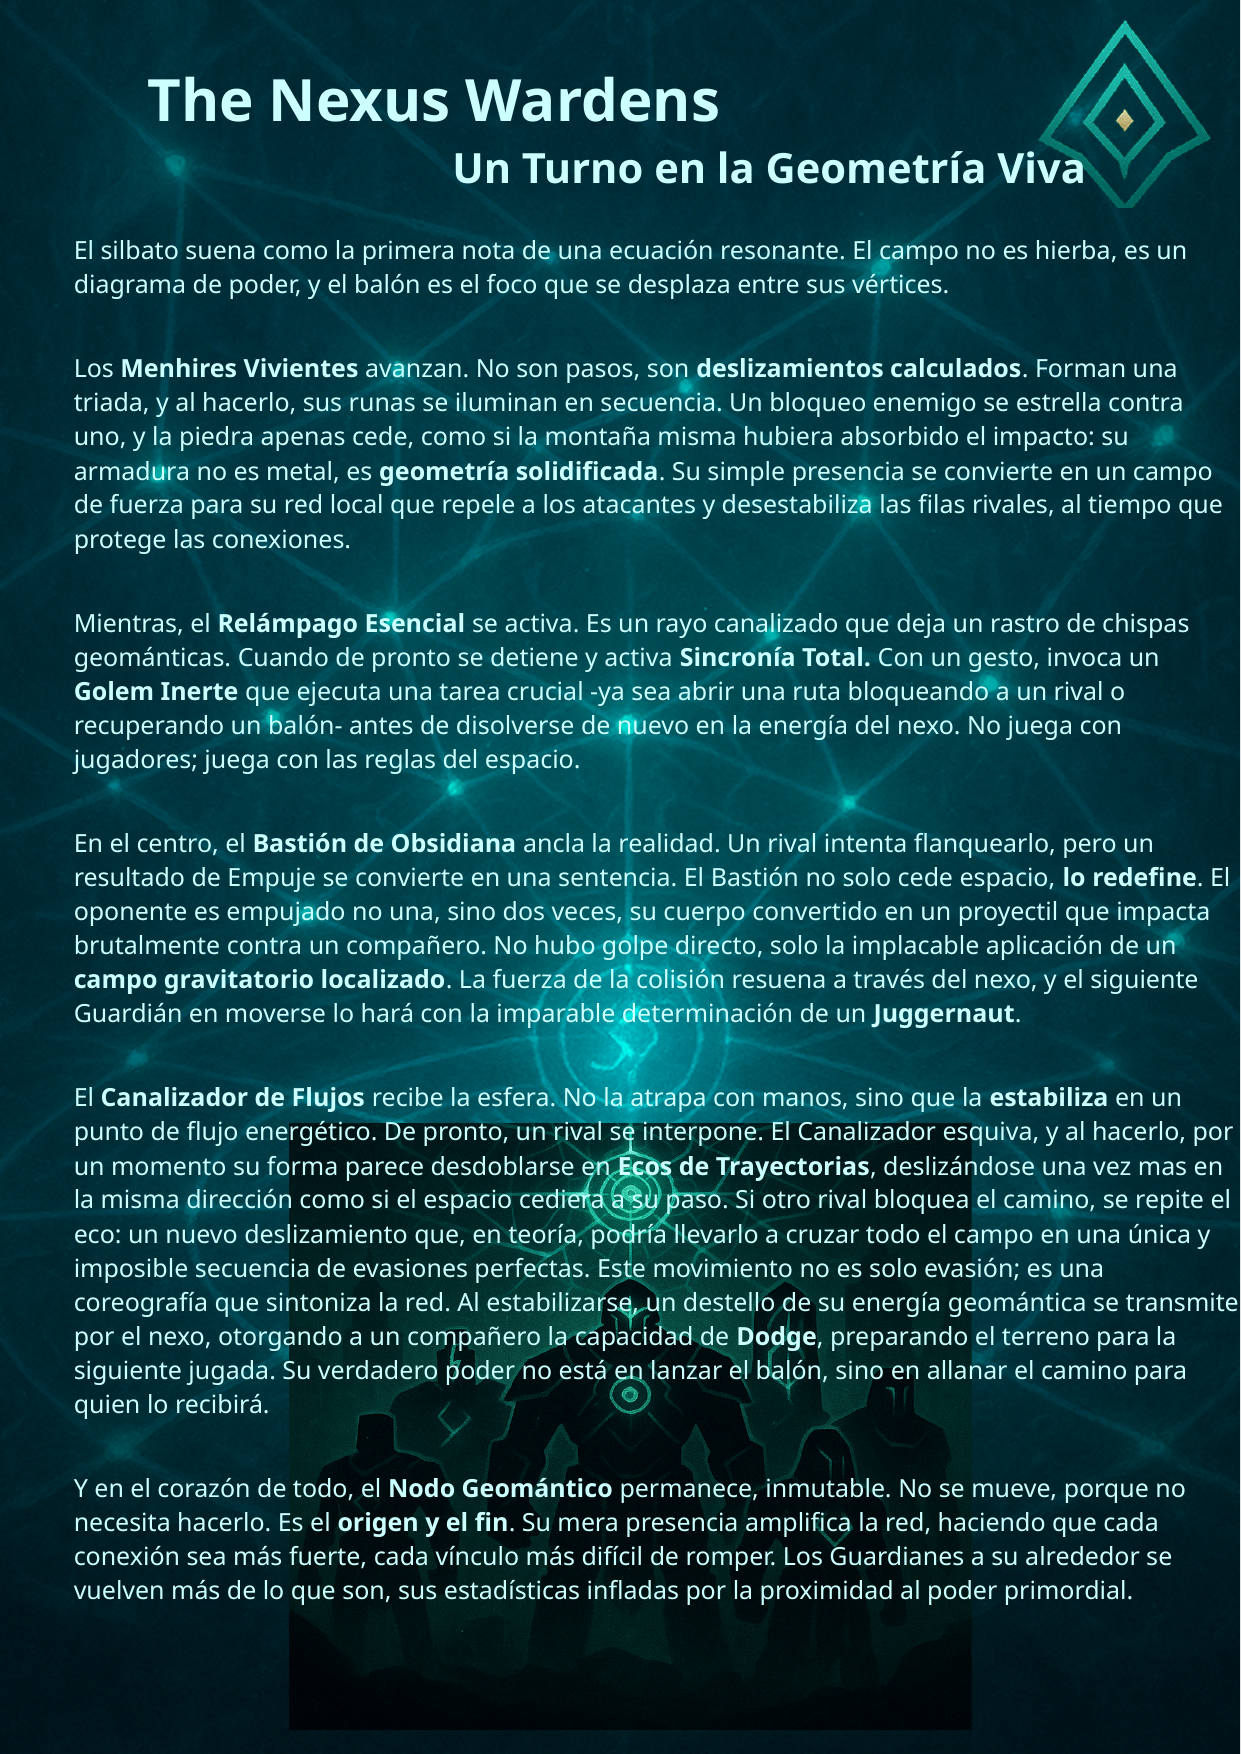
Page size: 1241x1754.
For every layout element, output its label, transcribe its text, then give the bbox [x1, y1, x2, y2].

text En el centro, el Bastión de Obsidiana ancla la realidad. Un rival intenta flanquearlo, pero un resultado de Empuje se convierte en una sentencia. El Bastión no solo cede espacio, lo redefine. El oponente es empujado no una, sino dos veces, su cuerpo convertido en un proyectil que impacta brutalmente contra un compañero. No hubo golpe directo, solo la implacable aplicación de un campo gravitatorio localizado. La fuerza de la colisión resuena a través del nexo, y el siguiente Guardián en moverse lo hará con la imparable determinación de un Juggernaut. [73, 826, 1240, 1030]
picture [1191, 99, 1196, 108]
picture [1093, 152, 1098, 162]
picture [1026, 135, 1037, 146]
text Mientras, el Relámpago Esencial se activa. Es un rayo canalizado que deja un rastro de chispas geománticas. Cuando de pronto se detiene y activa Sincronía Total. Con un gesto, invoca un Golem Inerte que ejecuta una tarea crucial -ya sea abrir una ruta bloqueando a un rival o recuperando un balón- antes de disolverse de nuevo en la energía del nexo. No juega con jugadores; juega con las reglas del espacio. [73, 605, 1240, 776]
picture [220, 1453, 256, 1471]
picture [220, 1421, 1021, 1471]
picture [1218, 166, 1225, 173]
picture [1202, 67, 1208, 74]
picture [1190, 164, 1214, 194]
picture [220, 1030, 1021, 1080]
picture [220, 1607, 1021, 1754]
text Los Menhires Vivientes avanzan. No son pasos, son deslizamientos calculados. Forman una triada, y al hacerlo, sus runas se iluminan en secuencia. Un bloqueo enemigo se estrella contra uno, y la piedra apenas cede, como si la montaña misma hubiera absorbido el impacto: su armadura no es metal, es geometría solidificada. Su simple presencia se convierte en un campo de fuerza para su red local que repele a los atacantes y desestabiliza las filas rivales, al tiempo que protege las conexiones. [73, 351, 1240, 555]
picture [1162, 178, 1169, 188]
text Y en el corazón de todo, el Nodo Geomántico permanece, inmutable. No se mueve, porque no necesita hacerlo. Es el origen y el fin. Su mera presencia amplifica la red, haciendo que cada conexión sea más fuerte, cada vínculo más difícil de romper. Los Guardianes a su alrededor se vuelven más de lo que son, sus estadísticas infladas por la proximidad al poder primordial. [73, 1471, 1240, 1607]
text El Canalizador de Flujos recibe la esfera. No la atrapa con manos, sino que la estabiliza en un punto de flujo energético. De pronto, un rival se interpone. El Canalizador esquiva, y al hacerlo, por un momento su forma parece desdoblarse en Ecos de Trayectorias, deslizándose una vez mas en la misma dirección como si el espacio cediera a su paso. Si otro rival bloquea el camino, se repite el eco: un nuevo deslizamiento que, en teoría, podría llevarlo a cruzar todo el campo en una única y imposible secuencia de evasiones perfectas. Este movimiento no es solo evasión; es una coreografía que sintoniza la red. Al estabilizarse, un destello de su energía geomántica se transmite por el nexo, otorgando a un compañero la capacidad de Dodge, preparando el terreno para la siguiente jugada. Su verdadero poder no está en lanzar el balón, sino en allanar el camino para quien lo recibirá. [73, 1080, 1240, 1421]
picture [1214, 177, 1225, 194]
picture [1115, 184, 1122, 190]
subtitle The Nexus Wardens Un Turno en la Geometría Viva [147, 59, 1240, 195]
picture [1031, 147, 1038, 154]
text El silbato suena como la primera nota de una ecuación resonante. El campo no es hierba, es un diagrama de poder, y el balón es el foco que se desplaza entre sus vértices. [73, 233, 1240, 301]
picture [1035, 63, 1225, 194]
